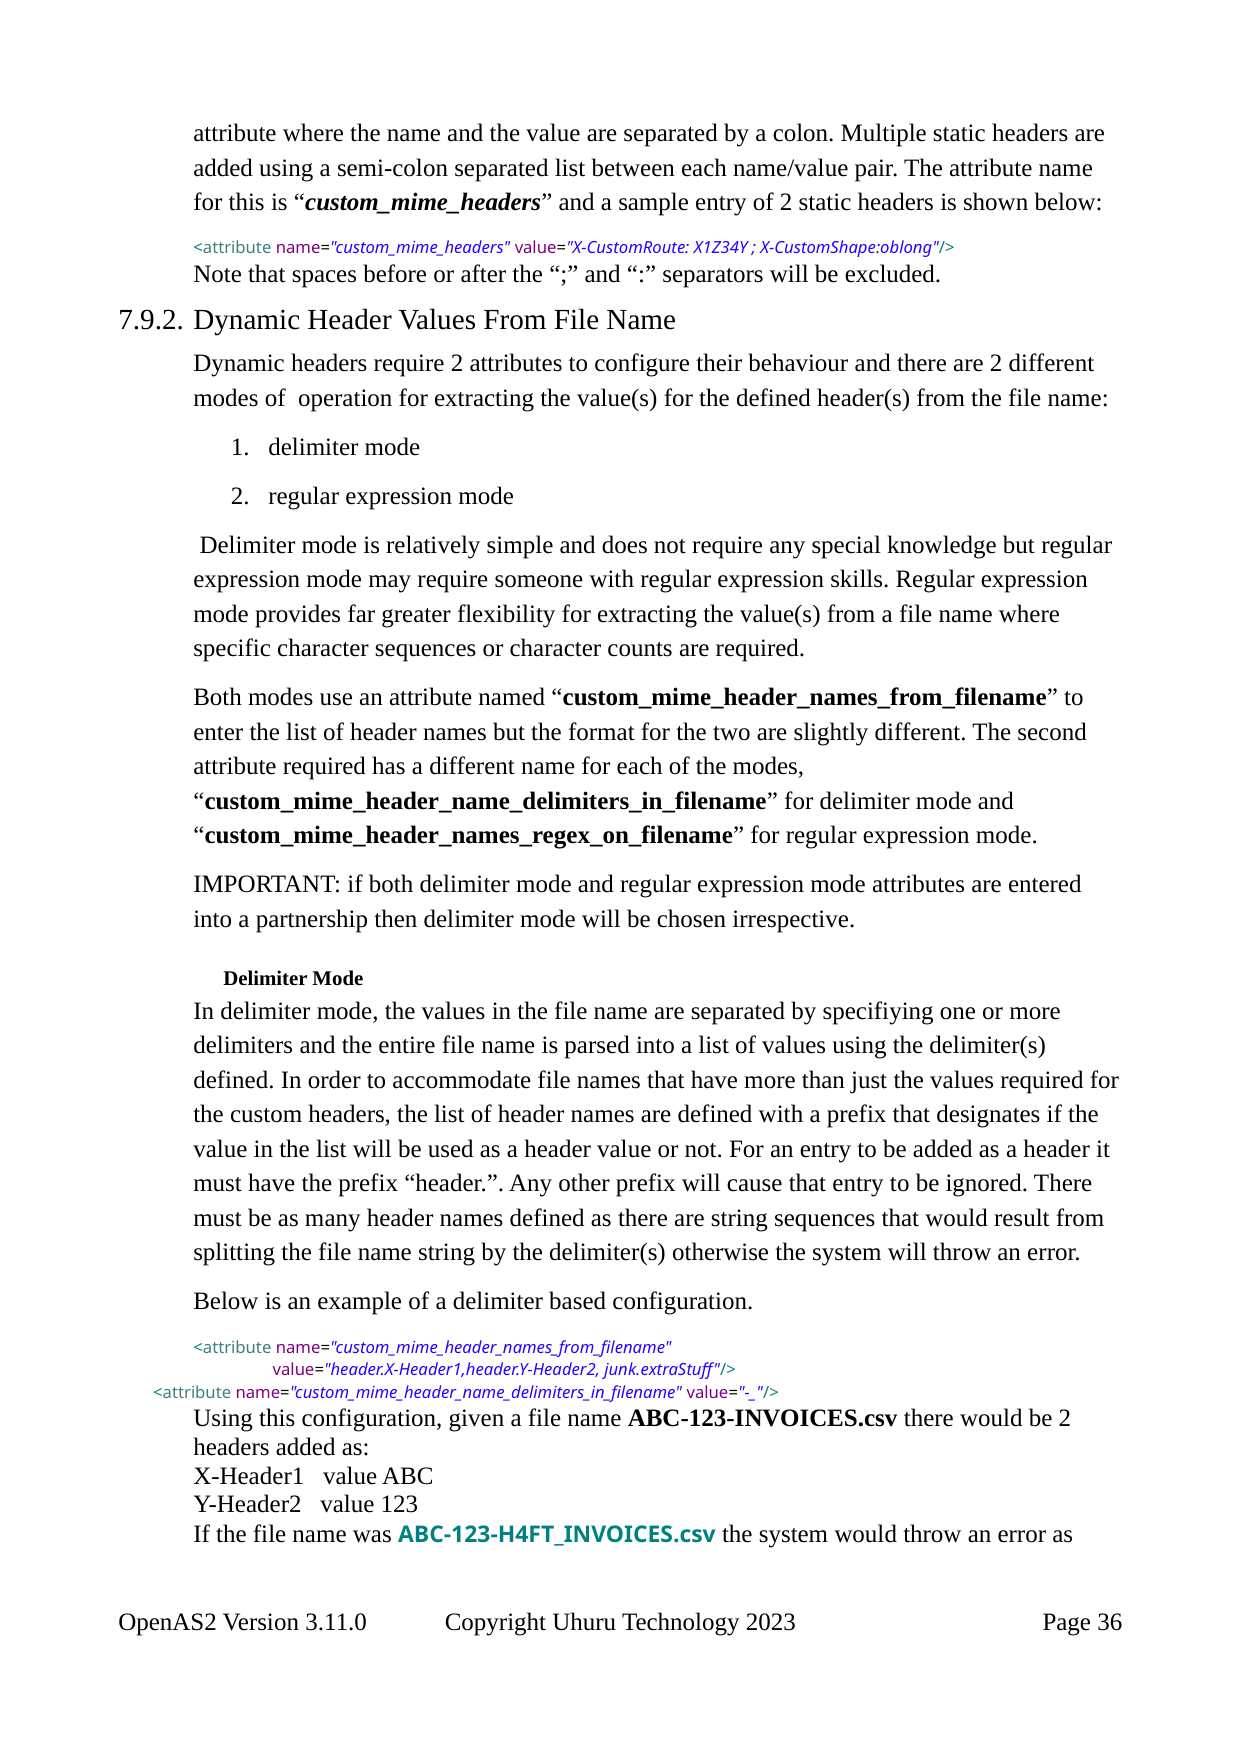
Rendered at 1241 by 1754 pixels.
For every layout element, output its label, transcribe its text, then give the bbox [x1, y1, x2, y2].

text Using this configuration, given a file name ABC-123-INVOICES.csv there would be 2 headers added as: X-Header1 value ABC Y-Header2 value 123 [193, 1403, 1122, 1518]
text Note that spaces before or after the “;” and “:” separators will be excluded. [118, 259, 1122, 288]
text <attribute name="custom_mime_header_names_from_filename" [193, 1335, 1122, 1358]
subtitle Delimiter Mode [118, 965, 1122, 989]
text attribute where the name and the value are separated by a colon. Multiple static headers are added using a semi-colon separated list between each name/value pair. The attribute name for this is “custom_mime_headers” and a sample entry of 2 static headers is shown below: [193, 118, 1122, 216]
text <attribute name="custom_mime_headers" value="X-CustomRoute: X1Z34Y ; X-CustomShape:oblong"/> [193, 236, 1122, 259]
list delimiter mode [231, 432, 1122, 461]
list regular expression mode [231, 481, 1122, 509]
text value="header.X-Header1,header.Y-Header2, junk.extraStuff"/> [193, 1358, 1122, 1381]
text IMPORTANT: if both delimiter mode and regular expression mode attributes are entered into a partnership then delimiter mode will be chosen irrespective. [193, 869, 1122, 933]
text <attribute name="custom_mime_header_name_delimiters_in_filename" value="-_"/> [118, 1381, 1122, 1403]
text Below is an example of a delimiter based configuration. [193, 1286, 1122, 1315]
subtitle Dynamic Header Values From File Name [118, 302, 1122, 336]
text In delimiter mode, the values in the file name are separated by specifiying one or more delimiters and the entire file name is parsed into a list of values using the delimiter(s) defined. In order to accommodate file names that have more than just the values required for the custom headers, the list of header names are defined with a prefix that designates if the value in the list will be used as a header value or not. For an entry to be added as a header it must have the prefix “header.”. Any other prefix will cause that entry to be ignored. There must be as many header names defined as there are string sequences that would result from splitting the file name string by the delimiter(s) otherwise the system will throw an error. [193, 996, 1122, 1266]
text Delimiter mode is relatively simple and does not require any special knowledge but regular expression mode may require someone with regular expression skills. Regular expression mode provides far greater flexibility for extracting the value(s) from a file name where specific character sequences or character counts are required. [193, 530, 1122, 662]
text Dynamic headers require 2 attributes to configure their behaviour and there are 2 different modes of operation for extracting the value(s) for the defined header(s) from the file name: [193, 348, 1122, 411]
text If the file name was ABC-123-H4FT_INVOICES.csv the system would throw an error as [193, 1518, 1122, 1549]
text Both modes use an attribute named “custom_mime_header_names_from_filename” to enter the list of header names but the format for the two are slightly different. The second attribute required has a different name for each of the modes, “custom_mime_header_name_delimiters_in_filename” for delimiter mode and “custom_mime_header_names_regex_on_filename” for regular expression mode. [193, 682, 1122, 849]
